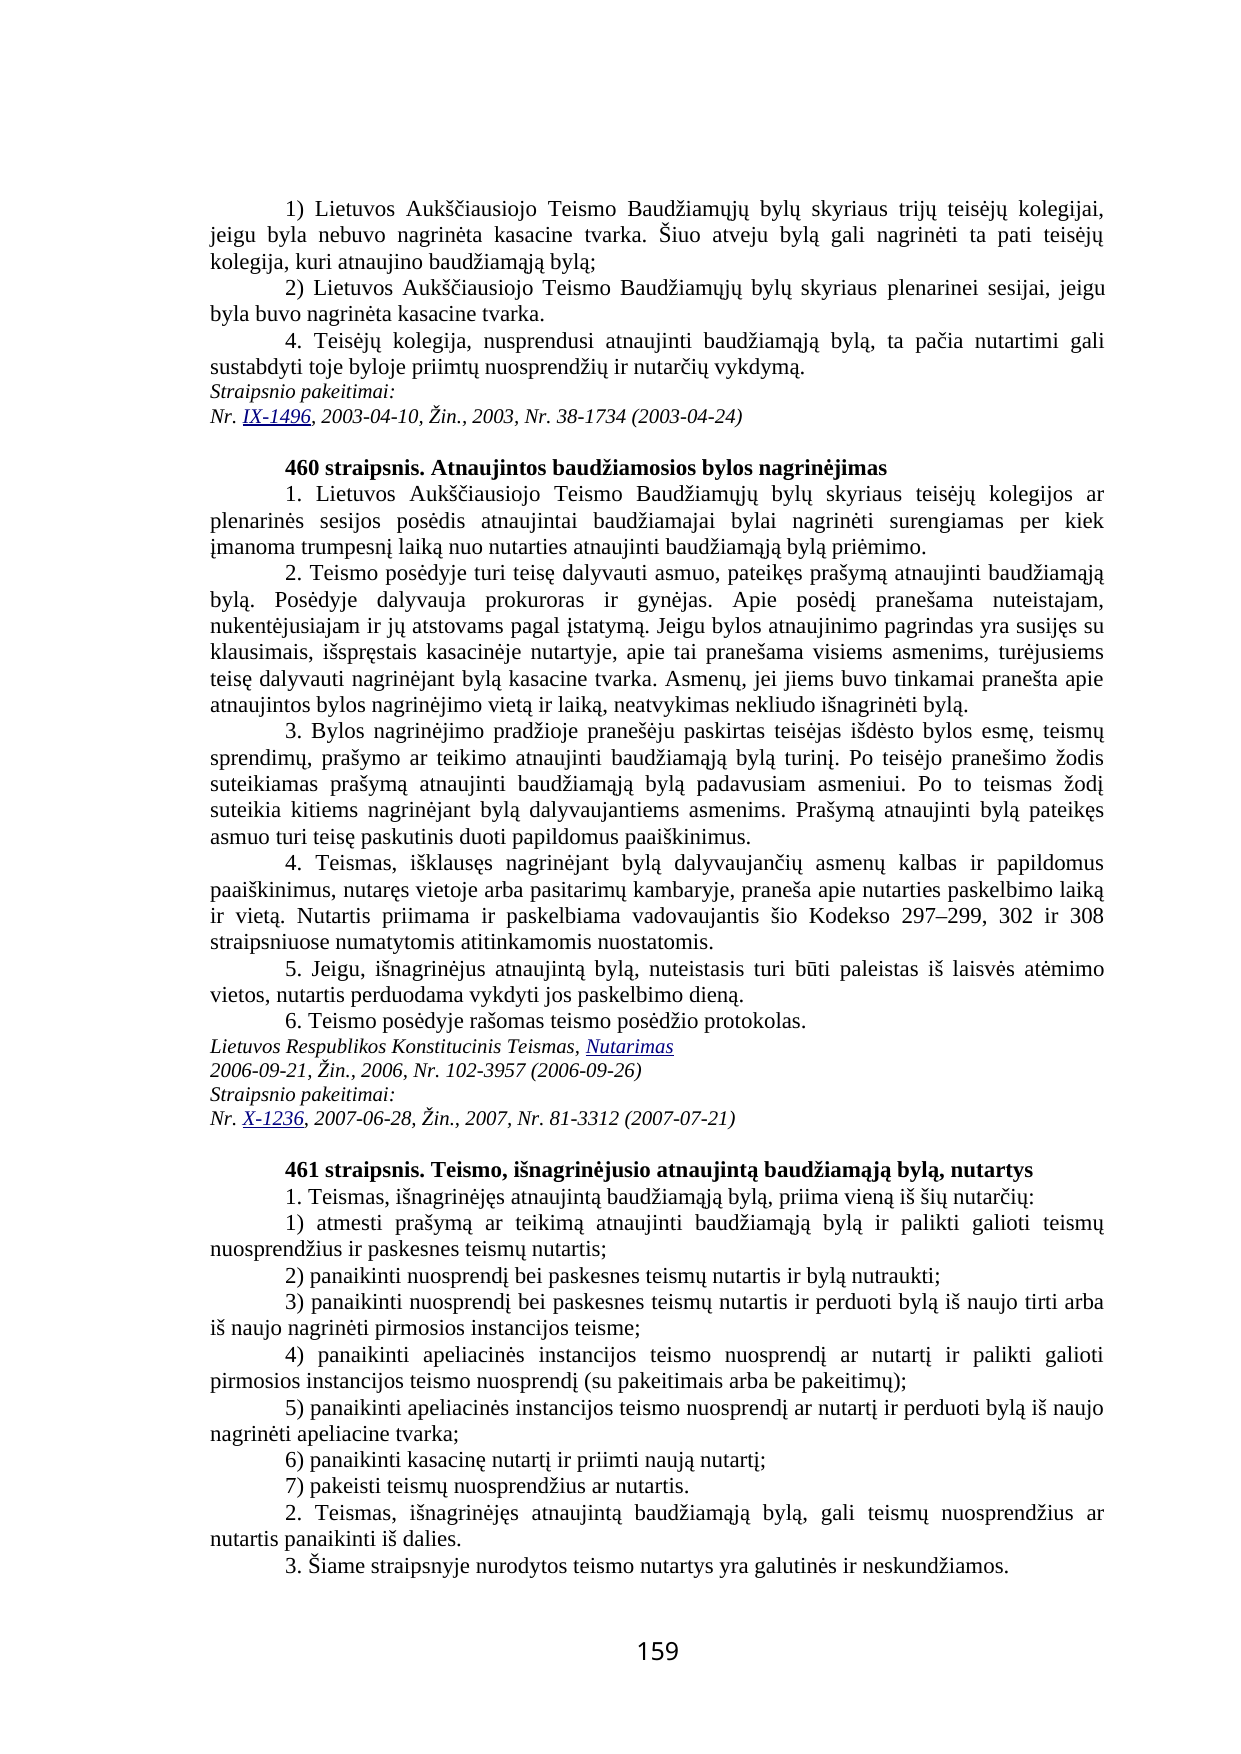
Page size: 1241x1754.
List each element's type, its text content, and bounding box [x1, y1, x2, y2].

text 2) Lietuvos Aukščiausiojo Teismo Baudžiamųjų bylų skyriaus plenarinei sesijai, jeigu byla buvo nagrinėta kasacine tvarka. [210, 274, 1106, 327]
text Nr. X-1236, 2007-06-28, Žin., 2007, Nr. 81-3312 (2007-07-21) [210, 1106, 1106, 1130]
text 3) panaikinti nuosprendį bei paskesnes teismų nutartis ir perduoti bylą iš naujo tirti arba iš naujo nagrinėti pirmosios instancijos teisme; [210, 1288, 1106, 1341]
text 1) atmesti prašymą ar teikimą atnaujinti baudžiamąją bylą ir palikti galioti teismų nuosprendžius ir paskesnes teismų nutartis; [210, 1209, 1106, 1262]
text 6. Teismo posėdyje rašomas teismo posėdžio protokolas. [210, 1007, 1106, 1034]
text 6) panaikinti kasacinę nutartį ir priimti naują nutartį; [210, 1446, 1106, 1473]
text 3. Šiame straipsnyje nurodytos teismo nutartys yra galutinės ir neskundžiamos. [210, 1552, 1106, 1578]
text Lietuvos Respublikos Konstitucinis Teismas, Nutarimas [210, 1034, 1106, 1058]
text Nr. IX-1496, 2003-04-10, Žin., 2003, Nr. 38-1734 (2003-04-24) [210, 403, 1106, 428]
text 5) panaikinti apeliacinės instancijos teismo nuosprendį ar nutartį ir perduoti bylą iš naujo nagrinėti apeliacine tvarka; [210, 1393, 1106, 1446]
text 2) panaikinti nuosprendį bei paskesnes teismų nutartis ir bylą nutraukti; [210, 1262, 1106, 1288]
text Straipsnio pakeitimai: [210, 379, 1106, 403]
text 1. Lietuvos Aukščiausiojo Teismo Baudžiamųjų bylų skyriaus teisėjų kolegijos ar plenarinės sesijos posėdis atnaujintai baudžiamajai bylai nagrinėti surengiamas per kiek įmanoma trumpesnį laiką nuo nutarties atnaujinti baudžiamąją bylą priėmimo. [210, 480, 1106, 559]
text 4) panaikinti apeliacinės instancijos teismo nuosprendį ar nutartį ir palikti galioti pirmosios instancijos teismo nuosprendį (su pakeitimais arba be pakeitimų); [210, 1341, 1106, 1393]
text 2. Teismas, išnagrinėjęs atnaujintą baudžiamąją bylą, gali teismų nuosprendžius ar nutartis panaikinti iš dalies. [210, 1499, 1106, 1552]
text 2. Teismo posėdyje turi teisę dalyvauti asmuo, pateikęs prašymą atnaujinti baudžiamąją bylą. Posėdyje dalyvauja prokuroras ir gynėjas. Apie posėdį pranešama nuteistajam, nukentėjusiajam ir jų atstovams pagal įstatymą. Jeigu bylos atnaujinimo pagrindas yra susijęs su klausimais, išspręstais kasacinėje nutartyje, apie tai pranešama visiems asmenims, turėjusiems teisę dalyvauti nagrinėjant bylą kasacine tvarka. Asmenų, jei jiems buvo tinkamai pranešta apie atnaujintos bylos nagrinėjimo vietą ir laiką, neatvykimas nekliudo išnagrinėti bylą. [210, 559, 1106, 717]
text 1) Lietuvos Aukščiausiojo Teismo Baudžiamųjų bylų skyriaus trijų teisėjų kolegijai, jeigu byla nebuvo nagrinėta kasacine tvarka. Šiuo atveju bylą gali nagrinėti ta pati teisėjų kolegija, kuri atnaujino baudžiamąją bylą; [210, 195, 1106, 274]
text 5. Jeigu, išnagrinėjus atnaujintą bylą, nuteistasis turi būti paleistas iš laisvės atėmimo vietos, nutartis perduodama vykdyti jos paskelbimo dieną. [210, 955, 1106, 1007]
text 7) pakeisti teismų nuosprendžius ar nutartis. [210, 1473, 1106, 1499]
text Straipsnio pakeitimai: [210, 1082, 1106, 1106]
text 1. Teismas, išnagrinėjęs atnaujintą baudžiamąją bylą, priima vieną iš šių nutarčių: [210, 1183, 1106, 1209]
text 4. Teismas, išklausęs nagrinėjant bylą dalyvaujančių asmenų kalbas ir papildomus paaiškinimus, nutaręs vietoje arba pasitarimų kambaryje, praneša apie nutarties paskelbimo laiką ir vietą. Nutartis priimama ir paskelbiama vadovaujantis šio Kodekso 297–299, 302 ir 308 straipsniuose numatytomis atitinkamomis nuostatomis. [210, 849, 1106, 955]
text 3. Bylos nagrinėjimo pradžioje pranešėju paskirtas teisėjas išdėsto bylos esmę, teismų sprendimų, prašymo ar teikimo atnaujinti baudžiamąją bylą turinį. Po teisėjo pranešimo žodis suteikiamas prašymą atnaujinti baudžiamąją bylą padavusiam asmeniui. Po to teismas žodį suteikia kitiems nagrinėjant bylą dalyvaujantiems asmenims. Prašymą atnaujinti bylą pateikęs asmuo turi teisę paskutinis duoti papildomus paaiškinimus. [210, 717, 1106, 849]
text 2006-09-21, Žin., 2006, Nr. 102-3957 (2006-09-26) [210, 1058, 1106, 1082]
text 460 straipsnis. Atnaujintos baudžiamosios bylos nagrinėjimas [210, 454, 1106, 480]
text 461 straipsnis. Teismo, išnagrinėjusio atnaujintą baudžiamąją bylą, nutartys [285, 1156, 1106, 1183]
text 4. Teisėjų kolegija, nusprendusi atnaujinti baudžiamąją bylą, ta pačia nutartimi gali sustabdyti toje byloje priimtų nuosprendžių ir nutarčių vykdymą. [210, 327, 1106, 379]
